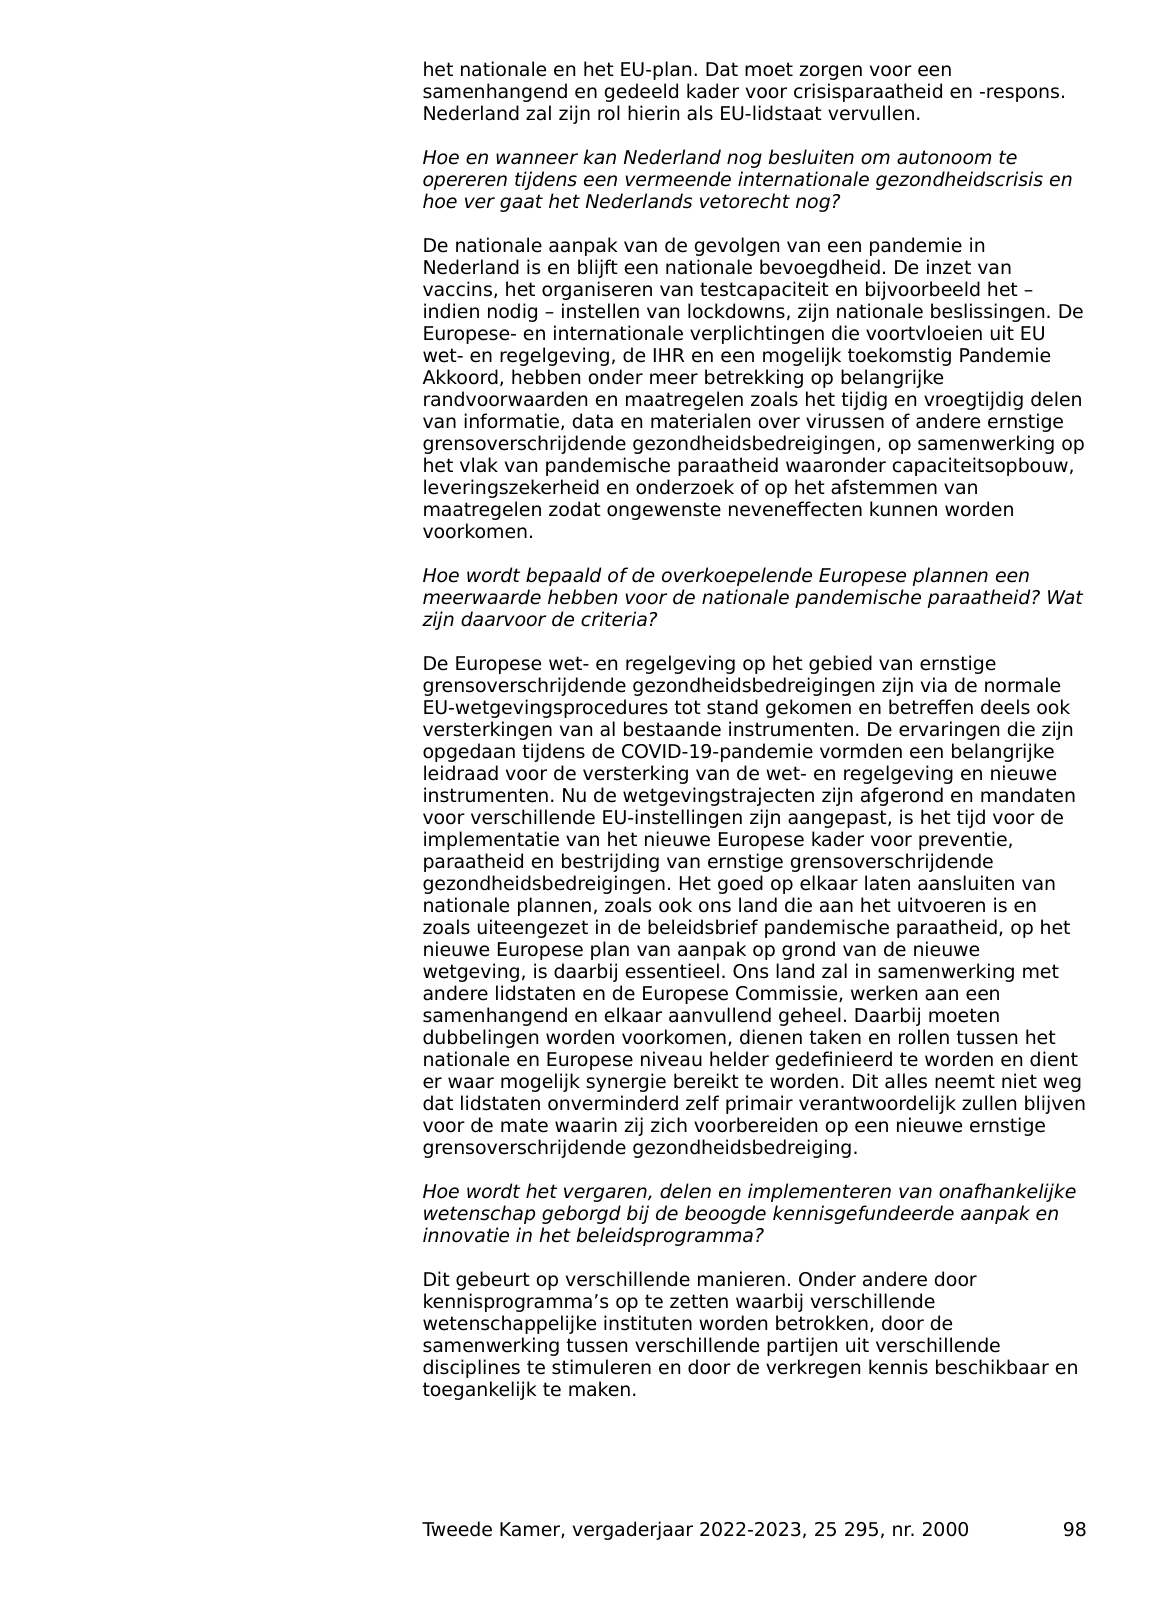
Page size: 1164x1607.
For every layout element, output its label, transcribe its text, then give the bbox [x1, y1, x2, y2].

text Dit gebeurt op verschillende manieren. Onder andere door kennisprogramma’s op te zetten waarbij verschillende wetenschappelijke instituten worden betrokken, door de samenwerking tussen verschillende partijen uit verschillende disciplines te stimuleren en door de verkregen kennis beschikbaar en toegankelijk te maken. [422, 1269, 1087, 1401]
text Hoe wordt het vergaren, delen en implementeren van onafhankelijke wetenschap geborgd bij de beoogde kennisgefundeerde aanpak en innovatie in het beleidsprogramma? [422, 1181, 1087, 1247]
text De nationale aanpak van de gevolgen van een pandemie in Nederland is en blijft een nationale bevoegdheid. De inzet van vaccins, het organiseren van testcapaciteit en bijvoorbeeld het – indien nodig – instellen van lockdowns, zijn nationale beslissingen. De Europese- en internationale verplichtingen die voortvloeien uit EU wet- en regelgeving, de IHR en een mogelijk toekomstig Pandemie Akkoord, hebben onder meer betrekking op belangrijke randvoorwaarden en maatregelen zoals het tijdig en vroegtijdig delen van informatie, data en materialen over virussen of andere ernstige grensoverschrijdende gezondheidsbedreigingen, op samenwerking op het vlak van pandemische paraatheid waaronder capaciteitsopbouw, leveringszekerheid en onderzoek of op het afstemmen van maatregelen zodat ongewenste neveneffecten kunnen worden voorkomen. [422, 235, 1087, 543]
text Hoe wordt bepaald of de overkoepelende Europese plannen een meerwaarde hebben voor de nationale pandemische paraatheid? Wat zijn daarvoor de criteria? [422, 565, 1087, 631]
text het nationale en het EU-plan. Dat moet zorgen voor een samenhangend en gedeeld kader voor crisisparaatheid en -respons. Nederland zal zijn rol hierin als EU-lidstaat vervullen. [422, 59, 1087, 125]
text Hoe en wanneer kan Nederland nog besluiten om autonoom te opereren tijdens een vermeende internationale gezondheidscrisis en hoe ver gaat het Nederlands vetorecht nog? [422, 147, 1087, 213]
text De Europese wet- en regelgeving op het gebied van ernstige grensoverschrijdende gezondheidsbedreigingen zijn via de normale EU-wetgevingsprocedures tot stand gekomen en betreffen deels ook versterkingen van al bestaande instrumenten. De ervaringen die zijn opgedaan tijdens de COVID-19-pandemie vormden een belangrijke leidraad voor de versterking van de wet- en regelgeving en nieuwe instrumenten. Nu de wetgevingstrajecten zijn afgerond en mandaten voor verschillende EU-instellingen zijn aangepast, is het tijd voor de implementatie van het nieuwe Europese kader voor preventie, paraatheid en bestrijding van ernstige grensoverschrijdende gezondheidsbedreigingen. Het goed op elkaar laten aansluiten van nationale plannen, zoals ook ons land die aan het uitvoeren is en zoals uiteengezet in de beleidsbrief pandemische paraatheid, op het nieuwe Europese plan van aanpak op grond van de nieuwe wetgeving, is daarbij essentieel. Ons land zal in samenwerking met andere lidstaten en de Europese Commissie, werken aan een samenhangend en elkaar aanvullend geheel. Daarbij moeten dubbelingen worden voorkomen, dienen taken en rollen tussen het nationale en Europese niveau helder gedefinieerd te worden en dient er waar mogelijk synergie bereikt te worden. Dit alles neemt niet weg dat lidstaten onverminderd zelf primair verantwoordelijk zullen blijven voor de mate waarin zij zich voorbereiden op een nieuwe ernstige grensoverschrijdende gezondheidsbedreiging. [422, 653, 1087, 1159]
